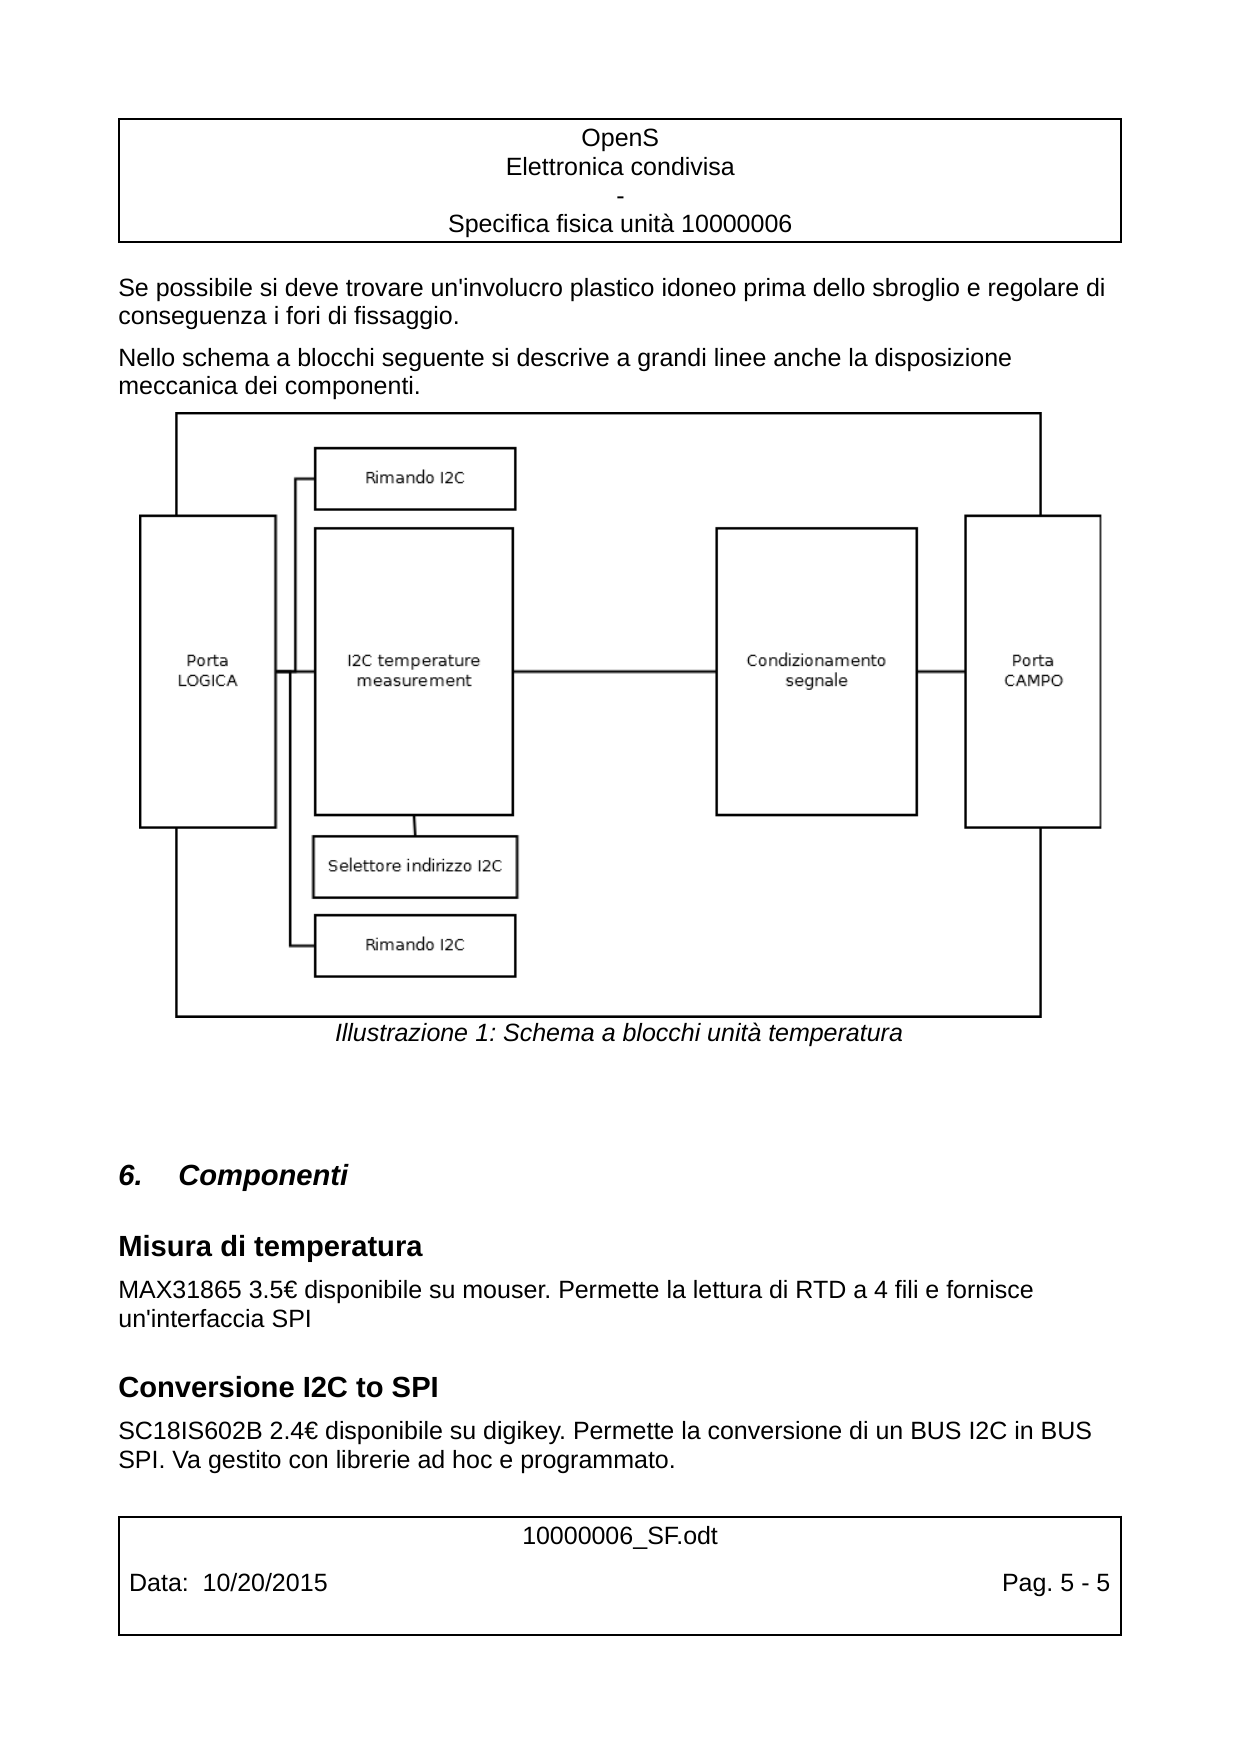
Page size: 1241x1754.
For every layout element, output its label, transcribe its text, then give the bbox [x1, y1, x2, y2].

subtitle Misura di temperatura [118, 1229, 1122, 1262]
text Illustrazione 1: Schema a blocchi unità temperatura [139, 1018, 1101, 1046]
subtitle Componenti [118, 1158, 1122, 1191]
text SC18IS602B 2.4€ disponibile su digikey. Permette la conversione di un BUS I2C in BUS SPI. Va gestito con librerie ad hoc e programmato. [118, 1416, 1122, 1473]
subtitle Conversione I2C to SPI [118, 1370, 1122, 1403]
text Nello schema a blocchi seguente si descrive a grandi linee anche la disposizione meccanica dei componenti. [118, 343, 1121, 400]
picture [139, 412, 1102, 1018]
text MAX31865 3.5€ disponibile su mouser. Permette la lettura di RTD a 4 fili e fornisce un'interfaccia SPI [118, 1275, 1122, 1332]
text Se possibile si deve trovare un'involucro plastico idoneo prima dello sbroglio e regolare di conseguenza i fori di fissaggio. [118, 273, 1122, 330]
